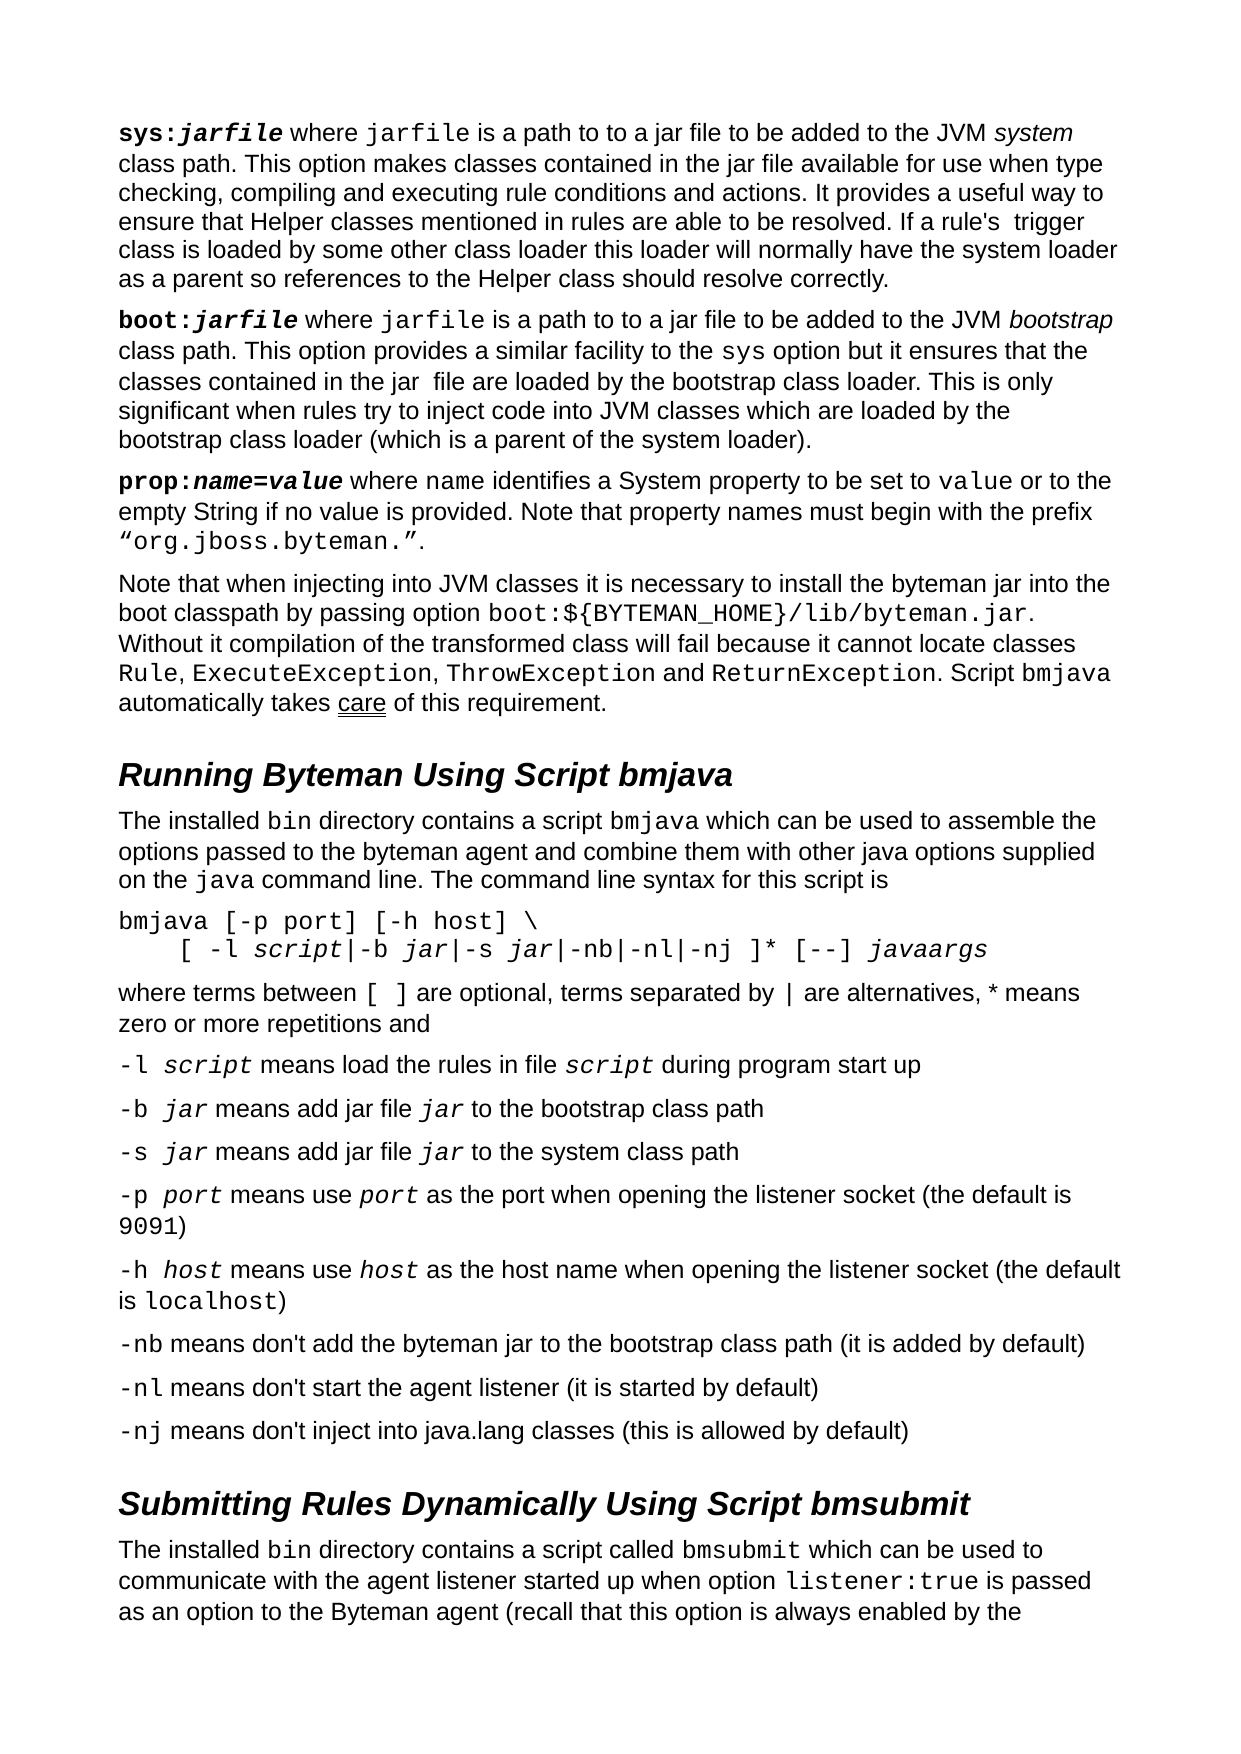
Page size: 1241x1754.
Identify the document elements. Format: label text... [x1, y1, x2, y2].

text -p port means use port as the port when opening the listener socket (the default is 9091) [118, 1180, 1122, 1242]
text bmjava [-p port] [-h host] \ [ -l script|-b jar|-s jar|-nb|-nl|-nj ]* [--] javaargs [118, 909, 1122, 965]
text -b jar means add jar file jar to the bootstrap class path [118, 1093, 1122, 1124]
text Note that when injecting into JVM classes it is necessary to install the byteman jar into the boot classpath by passing option boot:${BYTEMAN_HOME}/lib/byteman.jar. Without it compilation of the transformed class will fail because it cannot locate classes Rule, ExecuteException, ThrowException and ReturnException. Script bmjava automatically takes care of this requirement. [118, 569, 1122, 717]
text -nl means don't start the agent listener (it is started by default) [118, 1373, 1122, 1403]
text sys:jarfile where jarfile is a path to to a jar file to be added to the JVM system class path. This option makes classes contained in the jar file available for use when type checking, compiling and executing rule conditions and actions. It provides a useful way to ensure that Helper classes mentioned in rules are able to be resolved. If a rule's trigger class is loaded by some other class loader this loader will normally have the system loader as a parent so references to the Helper class should resolve correctly. [118, 118, 1122, 293]
text -nb means don't add the byteman jar to the bootstrap class path (it is added by default) [118, 1329, 1122, 1360]
text -l script means load the rules in file script during program start up [118, 1050, 1122, 1081]
subtitle Running Byteman Using Script bmjava [118, 755, 1122, 793]
text boot:jarfile where jarfile is a path to to a jar file to be added to the JVM bootstrap class path. This option provides a similar facility to the sys option but it ensures that the classes contained in the jar file are loaded by the bootstrap class loader. This is only significant when rules try to inject code into JVM classes which are loaded by the bootstrap class loader (which is a parent of the system loader). [118, 305, 1122, 453]
text -h host means use host as the host name when opening the listener socket (the default is localhost) [118, 1255, 1122, 1317]
text where terms between [ ] are optional, terms separated by | are alternatives, * means zero or more repetitions and [118, 978, 1122, 1038]
text -s jar means add jar file jar to the system class path [118, 1137, 1122, 1168]
text -nj means don't inject into java.lang classes (this is allowed by default) [118, 1416, 1122, 1447]
text prop:name=value where name identifies a System property to be set to value or to the empty String if no value is provided. Note that property names must begin with the prefix “org.jboss.byteman.”. [118, 466, 1122, 557]
subtitle Submitting Rules Dynamically Using Script bmsubmit [118, 1484, 1122, 1523]
text The installed bin directory contains a script called bmsubmit which can be used to communicate with the agent listener started up when option listener:true is passed as an option to the Byteman agent (recall that this option is always enabled by the [118, 1535, 1122, 1626]
text The installed bin directory contains a script bmjava which can be used to assemble the options passed to the byteman agent and combine them with other java options supplied on the java command line. The command line syntax for this script is [118, 806, 1122, 896]
